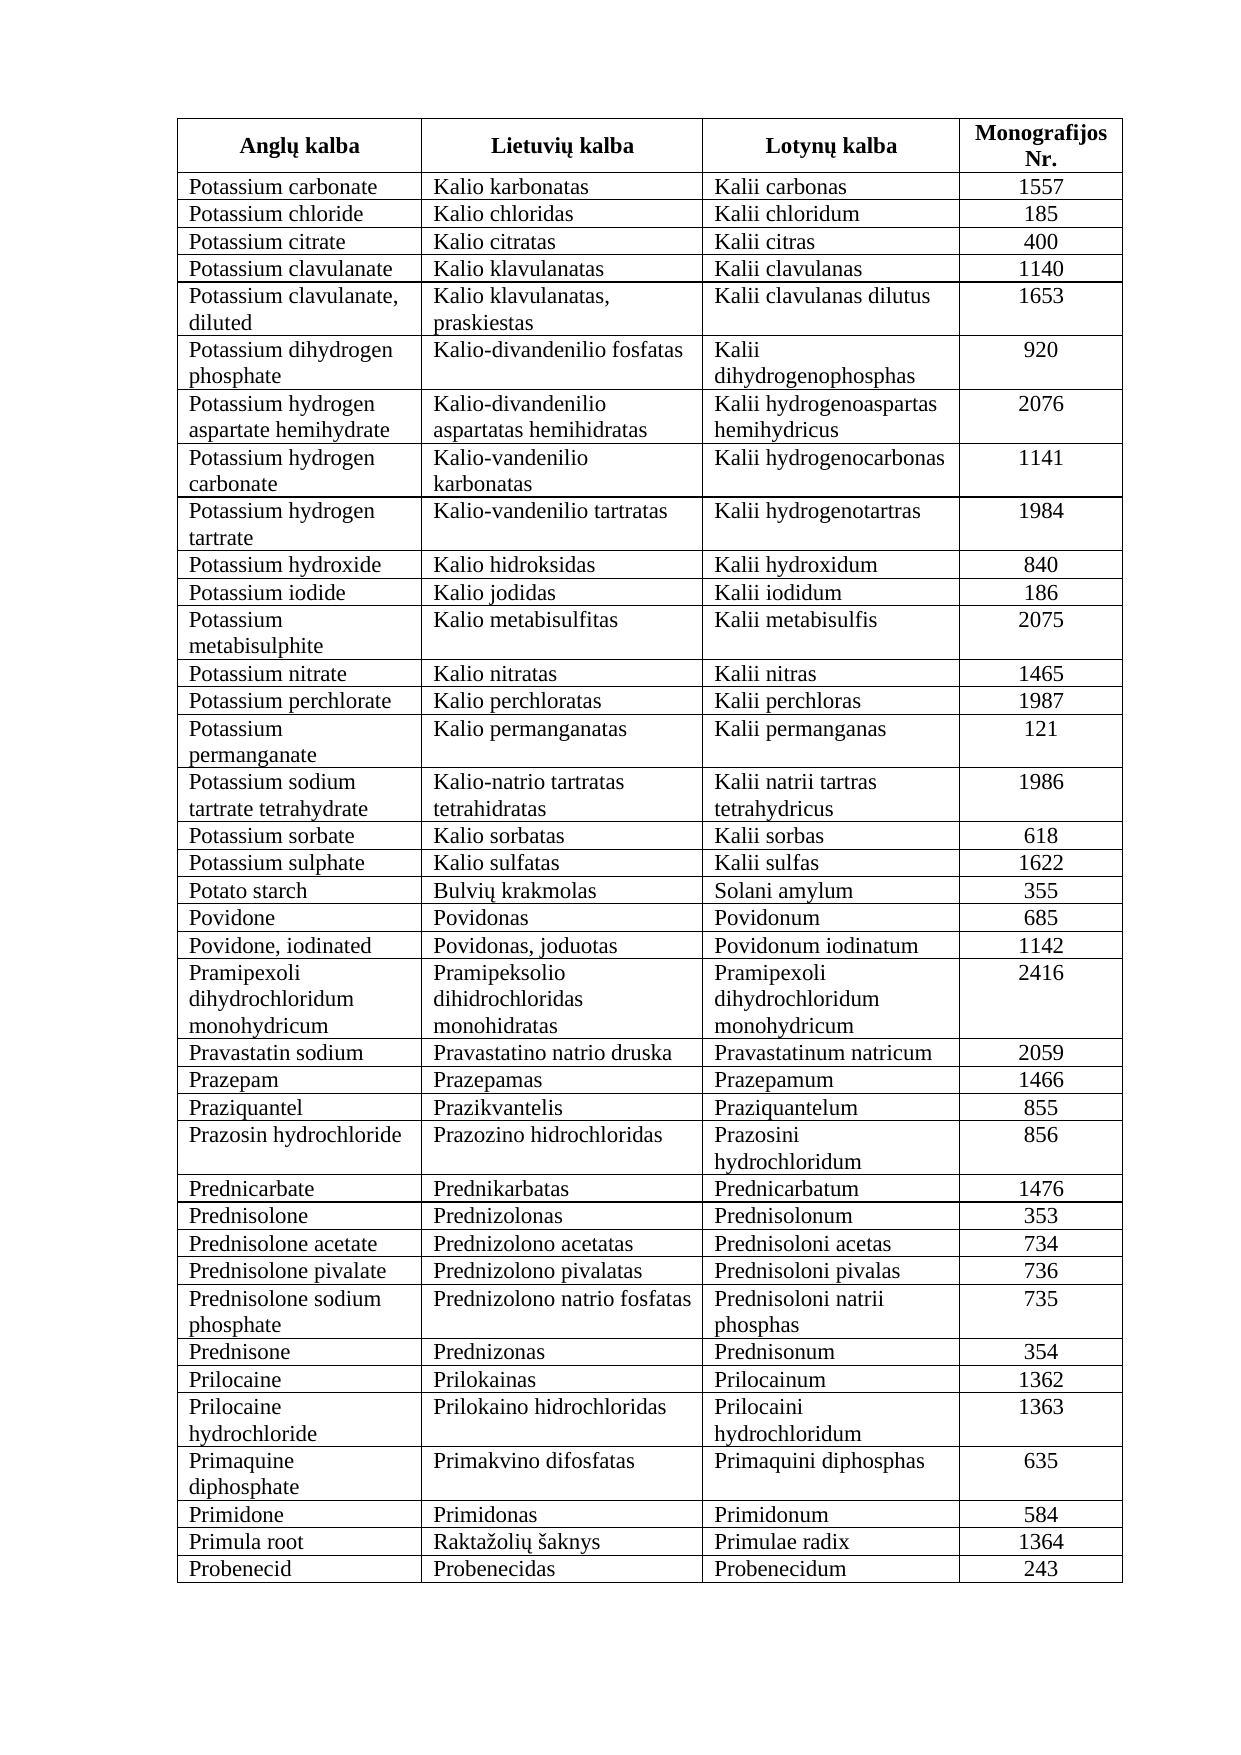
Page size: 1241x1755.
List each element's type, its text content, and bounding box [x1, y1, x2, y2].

table_cell Povidonas, joduotas [422, 932, 702, 958]
table_cell Probenecidum [703, 1556, 959, 1582]
table_cell Prednisoloni acetas [703, 1230, 959, 1256]
table_cell Prilokainas [422, 1366, 702, 1392]
table_cell Kalii nitras [703, 660, 959, 686]
table_cell Prilocainum [703, 1366, 959, 1392]
table_cell Kalii iodidum [703, 579, 959, 605]
table_cell Potassium perchlorate [178, 687, 421, 713]
table_cell Potassium sulphate [178, 850, 421, 876]
table_cell 736 [960, 1257, 1122, 1284]
table_cell Kalii dihydrogenophosphas [703, 336, 959, 389]
table_cell Primaquini diphosphas [703, 1447, 959, 1500]
table_cell 1476 [960, 1175, 1122, 1201]
table_cell 635 [960, 1447, 1122, 1500]
table_cell Pravastatino natrio druska [422, 1039, 702, 1066]
table_cell Potassium chloride [178, 200, 421, 227]
table_cell Potassium iodide [178, 579, 421, 605]
table_cell 2076 [960, 390, 1122, 443]
table_cell Potassium permanganate [178, 715, 421, 767]
table_cell Prednicarbate [178, 1175, 421, 1201]
table_cell 1987 [960, 687, 1122, 713]
table_cell Primakvino difosfatas [422, 1447, 702, 1500]
table_cell Kalio klavulanatas [422, 255, 702, 281]
table_cell Kalii sulfas [703, 850, 959, 876]
table_cell Pravastatinum natricum [703, 1039, 959, 1066]
table_cell Kalio-natrio tartratas tetrahidratas [422, 768, 702, 821]
table_cell Kalio citratas [422, 228, 702, 254]
table_cell Primidone [178, 1501, 421, 1527]
table_cell 735 [960, 1285, 1122, 1337]
table_cell Potassium hydrogen tartrate [178, 498, 421, 550]
table_cell Prilokaino hidrochloridas [422, 1393, 702, 1446]
table_cell Kalii natrii tartras tetrahydricus [703, 768, 959, 821]
table_cell Pramipeksolio dihidrochloridas monohidratas [422, 959, 702, 1038]
table_cell Prednisoloni pivalas [703, 1257, 959, 1284]
table_cell 121 [960, 715, 1122, 767]
table_cell Primula root [178, 1528, 421, 1554]
table_cell Kalio sulfatas [422, 850, 702, 876]
table_cell Prednizonas [422, 1339, 702, 1365]
table_cell 685 [960, 904, 1122, 931]
table_cell Kalio metabisulfitas [422, 606, 702, 659]
table_cell 243 [960, 1556, 1122, 1582]
table_cell Prazosini hydrochloridum [703, 1121, 959, 1174]
table_cell 584 [960, 1501, 1122, 1527]
table_cell Kalii perchloras [703, 687, 959, 713]
table_cell 1984 [960, 498, 1122, 550]
table_cell Povidonum iodinatum [703, 932, 959, 958]
table_cell 400 [960, 228, 1122, 254]
table_cell 1362 [960, 1366, 1122, 1392]
table_cell Pravastatin sodium [178, 1039, 421, 1066]
table_cell 1466 [960, 1067, 1122, 1093]
table_cell Praziquantel [178, 1094, 421, 1120]
table_cell Potassium hydrogen aspartate hemihydrate [178, 390, 421, 443]
table_cell Potassium clavulanate [178, 255, 421, 281]
table_cell Povidone, iodinated [178, 932, 421, 958]
table_cell Primidonum [703, 1501, 959, 1527]
table_cell Prednizolono pivalatas [422, 1257, 702, 1284]
table_cell Prazepamas [422, 1067, 702, 1093]
table_cell Pramipexoli dihydrochloridum monohydricum [703, 959, 959, 1038]
table_cell Potato starch [178, 877, 421, 903]
table_cell Prednisone [178, 1339, 421, 1365]
table_cell 1363 [960, 1393, 1122, 1446]
table_cell Prazikvantelis [422, 1094, 702, 1120]
table_cell Probenecid [178, 1556, 421, 1582]
table_header Lotynų kalba [703, 119, 959, 172]
table_cell Potassium hydrogen carbonate [178, 444, 421, 496]
table_cell Prednisoloni natrii phosphas [703, 1285, 959, 1337]
table_cell 185 [960, 200, 1122, 227]
table_cell Prilocaini hydrochloridum [703, 1393, 959, 1446]
table_cell Bulvių krakmolas [422, 877, 702, 903]
table_cell Kalii citras [703, 228, 959, 254]
table_cell 353 [960, 1203, 1122, 1229]
table_cell 355 [960, 877, 1122, 903]
table_cell Kalii hydrogenocarbonas [703, 444, 959, 496]
table_cell Primaquine diphosphate [178, 1447, 421, 1500]
table_cell Probenecidas [422, 1556, 702, 1582]
table_cell Kalio perchloratas [422, 687, 702, 713]
table_cell Kalio jodidas [422, 579, 702, 605]
table_cell Prednikarbatas [422, 1175, 702, 1201]
table_cell Prednizolono natrio fosfatas [422, 1285, 702, 1337]
table_cell Kalii hydrogenotartras [703, 498, 959, 550]
table_cell 1140 [960, 255, 1122, 281]
table_cell Povidonum [703, 904, 959, 931]
table_cell Potassium clavulanate, diluted [178, 283, 421, 335]
table_cell Prednisolone sodium phosphate [178, 1285, 421, 1337]
table_cell 1141 [960, 444, 1122, 496]
table_cell Kalii permanganas [703, 715, 959, 767]
table_cell 2075 [960, 606, 1122, 659]
table_cell Kalio klavulanatas, praskiestas [422, 283, 702, 335]
table_header Lietuvių kalba [422, 119, 702, 172]
table_cell Prednisolone pivalate [178, 1257, 421, 1284]
table_cell Potassium sorbate [178, 822, 421, 848]
table_cell 1653 [960, 283, 1122, 335]
table_cell Kalio chloridas [422, 200, 702, 227]
table_cell Prednicarbatum [703, 1175, 959, 1201]
table_cell Prednisolonum [703, 1203, 959, 1229]
table_cell 2416 [960, 959, 1122, 1038]
table_cell Solani amylum [703, 877, 959, 903]
table_cell 1557 [960, 173, 1122, 199]
table_cell Prednisolone acetate [178, 1230, 421, 1256]
table_cell Primulae radix [703, 1528, 959, 1554]
table_cell Kalii clavulanas dilutus [703, 283, 959, 335]
table_cell Potassium dihydrogen phosphate [178, 336, 421, 389]
table_cell Potassium hydroxide [178, 551, 421, 578]
table_cell 354 [960, 1339, 1122, 1365]
table_cell Primidonas [422, 1501, 702, 1527]
table_cell 855 [960, 1094, 1122, 1120]
table_cell 1465 [960, 660, 1122, 686]
table_cell 618 [960, 822, 1122, 848]
table_cell Kalii chloridum [703, 200, 959, 227]
table_cell Potassium nitrate [178, 660, 421, 686]
table_cell Povidonas [422, 904, 702, 931]
table_cell Kalio hidroksidas [422, 551, 702, 578]
table_cell 1142 [960, 932, 1122, 958]
table_cell Potassium carbonate [178, 173, 421, 199]
table_cell Kalio-divandenilio aspartatas hemihidratas [422, 390, 702, 443]
table_cell 1986 [960, 768, 1122, 821]
table_cell Kalio karbonatas [422, 173, 702, 199]
table_header Anglų kalba [178, 119, 421, 172]
table_cell Povidone [178, 904, 421, 931]
table_cell Kalio permanganatas [422, 715, 702, 767]
table_cell Pramipexoli dihydrochloridum monohydricum [178, 959, 421, 1038]
table_cell Kalii carbonas [703, 173, 959, 199]
table_cell 1622 [960, 850, 1122, 876]
table_cell Prazepamum [703, 1067, 959, 1093]
table_cell Raktažolių šaknys [422, 1528, 702, 1554]
table_cell Prazozino hidrochloridas [422, 1121, 702, 1174]
table_cell Kalio sorbatas [422, 822, 702, 848]
table_cell 856 [960, 1121, 1122, 1174]
table_cell 2059 [960, 1039, 1122, 1066]
table_cell Kalii hydrogenoaspartas hemihydricus [703, 390, 959, 443]
table_cell Kalio-vandenilio tartratas [422, 498, 702, 550]
table_cell Kalii clavulanas [703, 255, 959, 281]
table_cell Kalio nitratas [422, 660, 702, 686]
table_cell Prednisolone [178, 1203, 421, 1229]
table_cell 186 [960, 579, 1122, 605]
table_cell Kalii metabisulfis [703, 606, 959, 659]
table_cell Kalii sorbas [703, 822, 959, 848]
table_header Monografijos Nr. [960, 119, 1122, 172]
table_cell Prednizolonas [422, 1203, 702, 1229]
table_cell Prazosin hydrochloride [178, 1121, 421, 1174]
table_cell Prednizolono acetatas [422, 1230, 702, 1256]
table_cell Prilocaine hydrochloride [178, 1393, 421, 1446]
table_cell 1364 [960, 1528, 1122, 1554]
table_cell Prednisonum [703, 1339, 959, 1365]
table_cell Kalio-vandenilio karbonatas [422, 444, 702, 496]
table_cell Kalio-divandenilio fosfatas [422, 336, 702, 389]
table_cell 920 [960, 336, 1122, 389]
table_cell Kalii hydroxidum [703, 551, 959, 578]
table_cell Praziquantelum [703, 1094, 959, 1120]
table_cell 734 [960, 1230, 1122, 1256]
table_cell Potassium sodium tartrate tetrahydrate [178, 768, 421, 821]
table_cell Prilocaine [178, 1366, 421, 1392]
table_cell Prazepam [178, 1067, 421, 1093]
table_cell 840 [960, 551, 1122, 578]
table_cell Potassium metabisulphite [178, 606, 421, 659]
table_cell Potassium citrate [178, 228, 421, 254]
